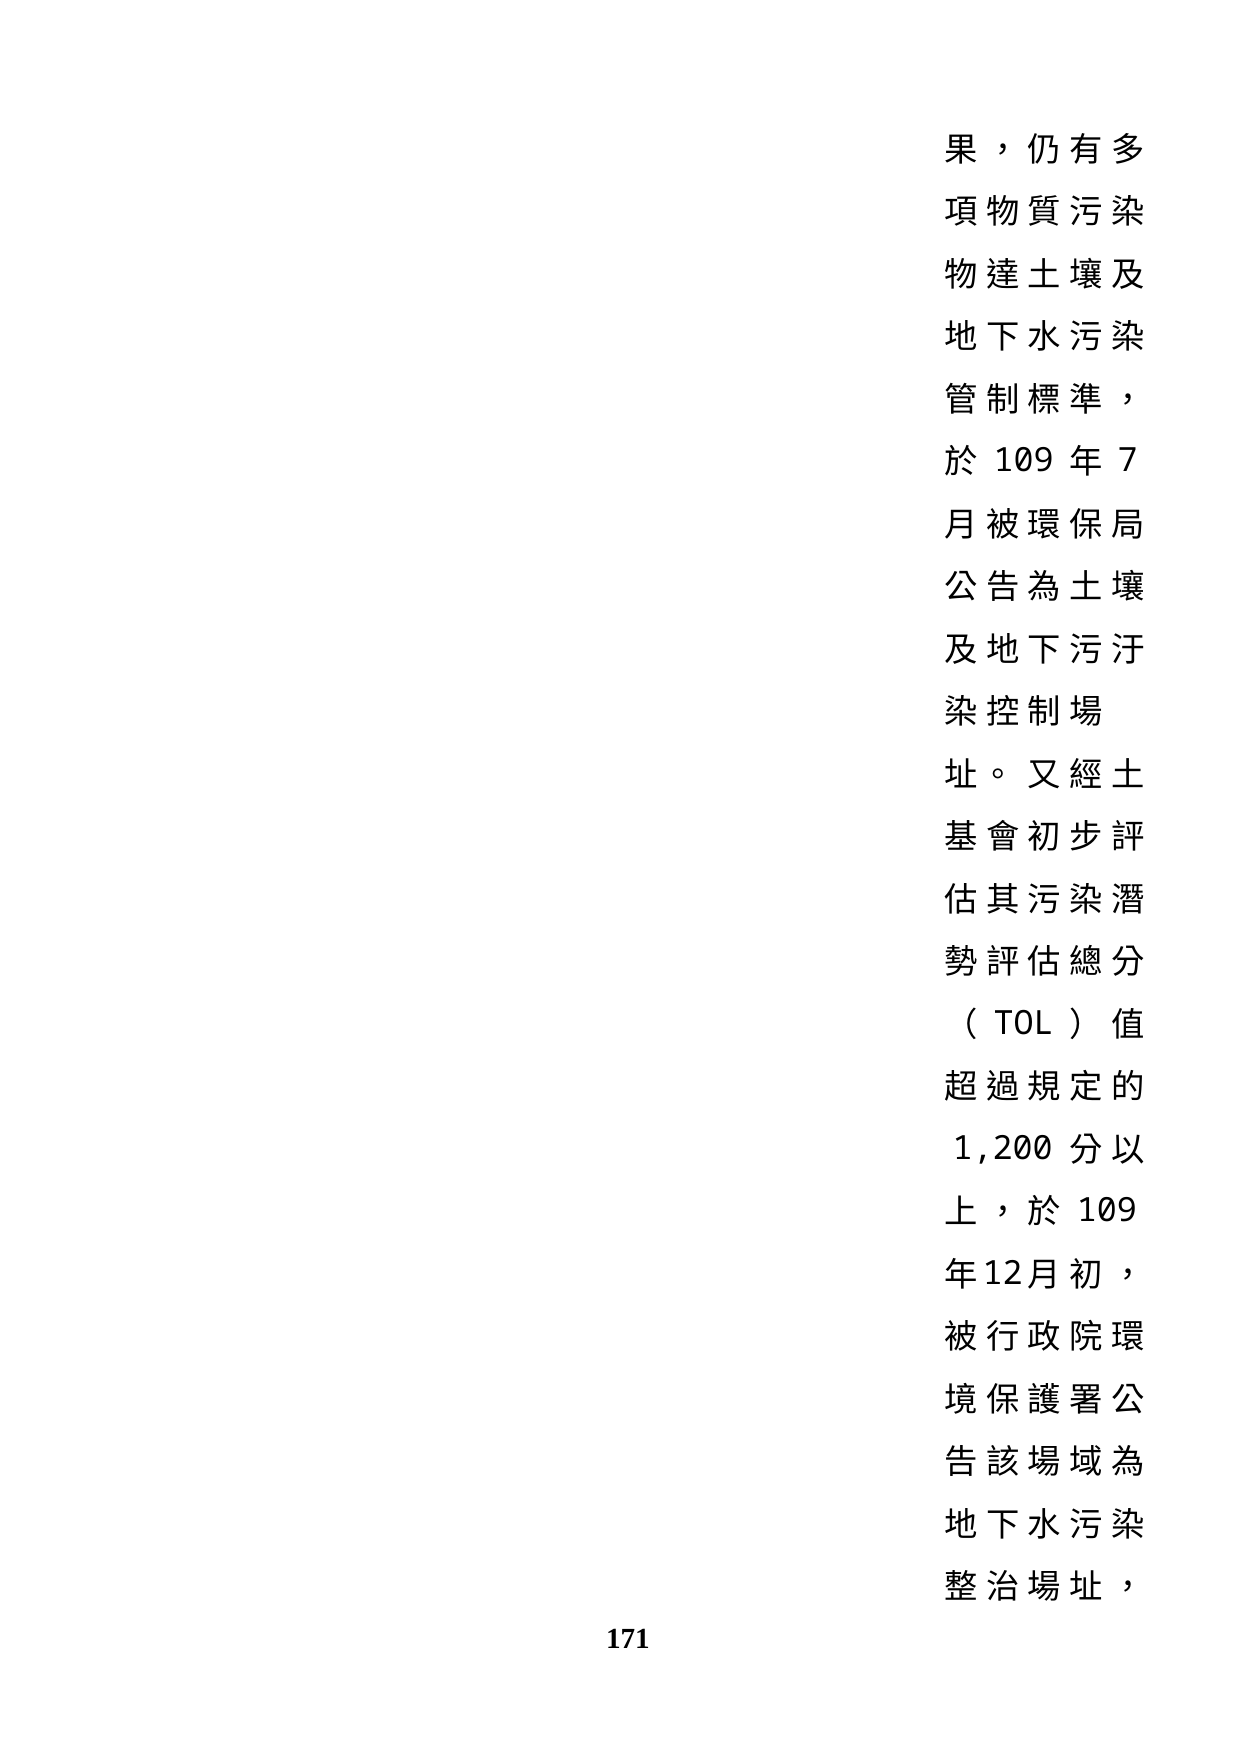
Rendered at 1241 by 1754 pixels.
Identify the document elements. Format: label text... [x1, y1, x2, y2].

list 果，仍有多項物質污染物達土壤及地下水污染管制標準，於109年7月被環保局公告為土壤及地下污汙染控制場址。又經土基會初步評估其污染潛勢評估總分（TOL）值超過規定的1,200分以上，於109年12月初，被行政院環境保護署公告該場域為地下水污染整治場址， [849, 105, 1148, 1605]
